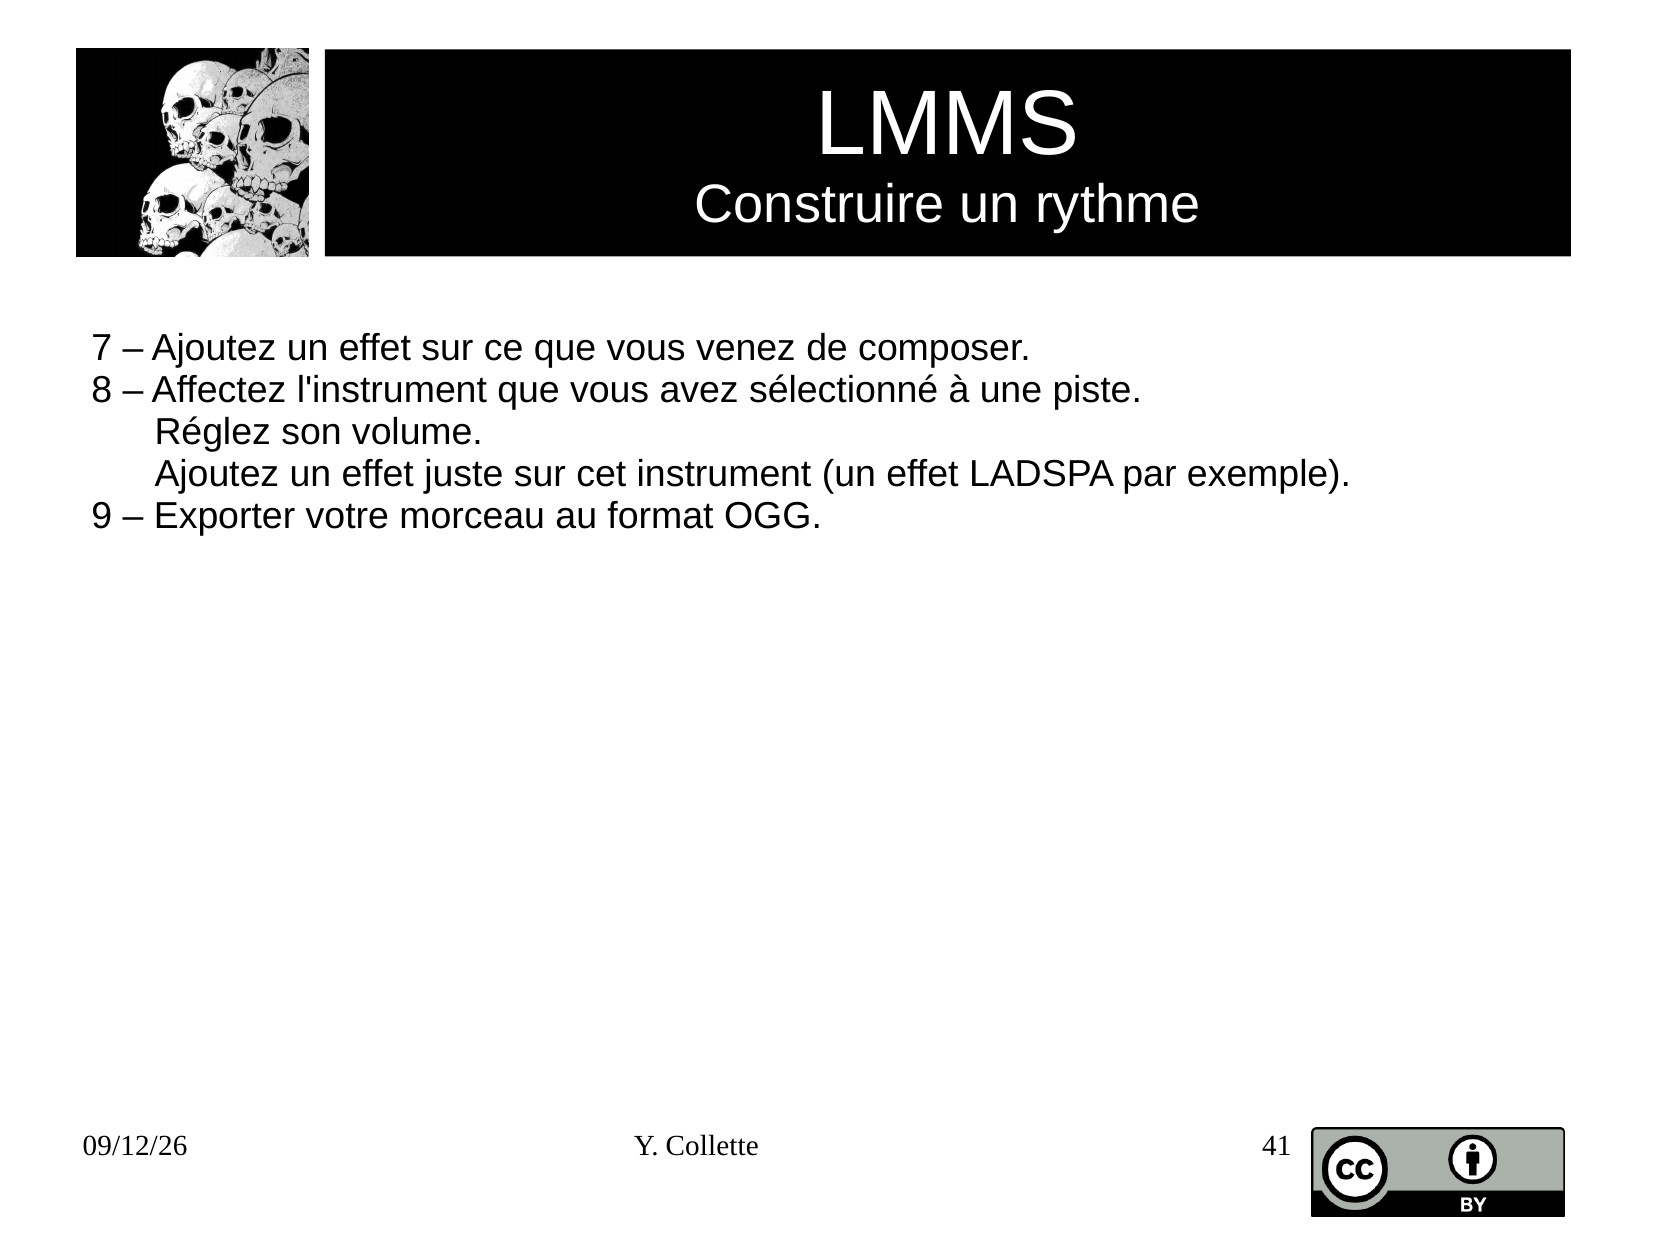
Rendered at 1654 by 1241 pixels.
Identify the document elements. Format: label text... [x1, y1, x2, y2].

picture [76, 48, 309, 257]
title LMMS Construire un rythme [324, 49, 1571, 257]
picture [1311, 1127, 1565, 1217]
text_box 7 – Ajoutez un effet sur ce que vous venez de composer. 8 – Affectez l'instrument que vous avez sélectionné à une piste. Réglez son volume. Ajoutez un effet juste sur cet instrument (un effet LADSPA par exemple). 9 – Exporter votre morceau au format OGG. [76, 318, 1465, 544]
